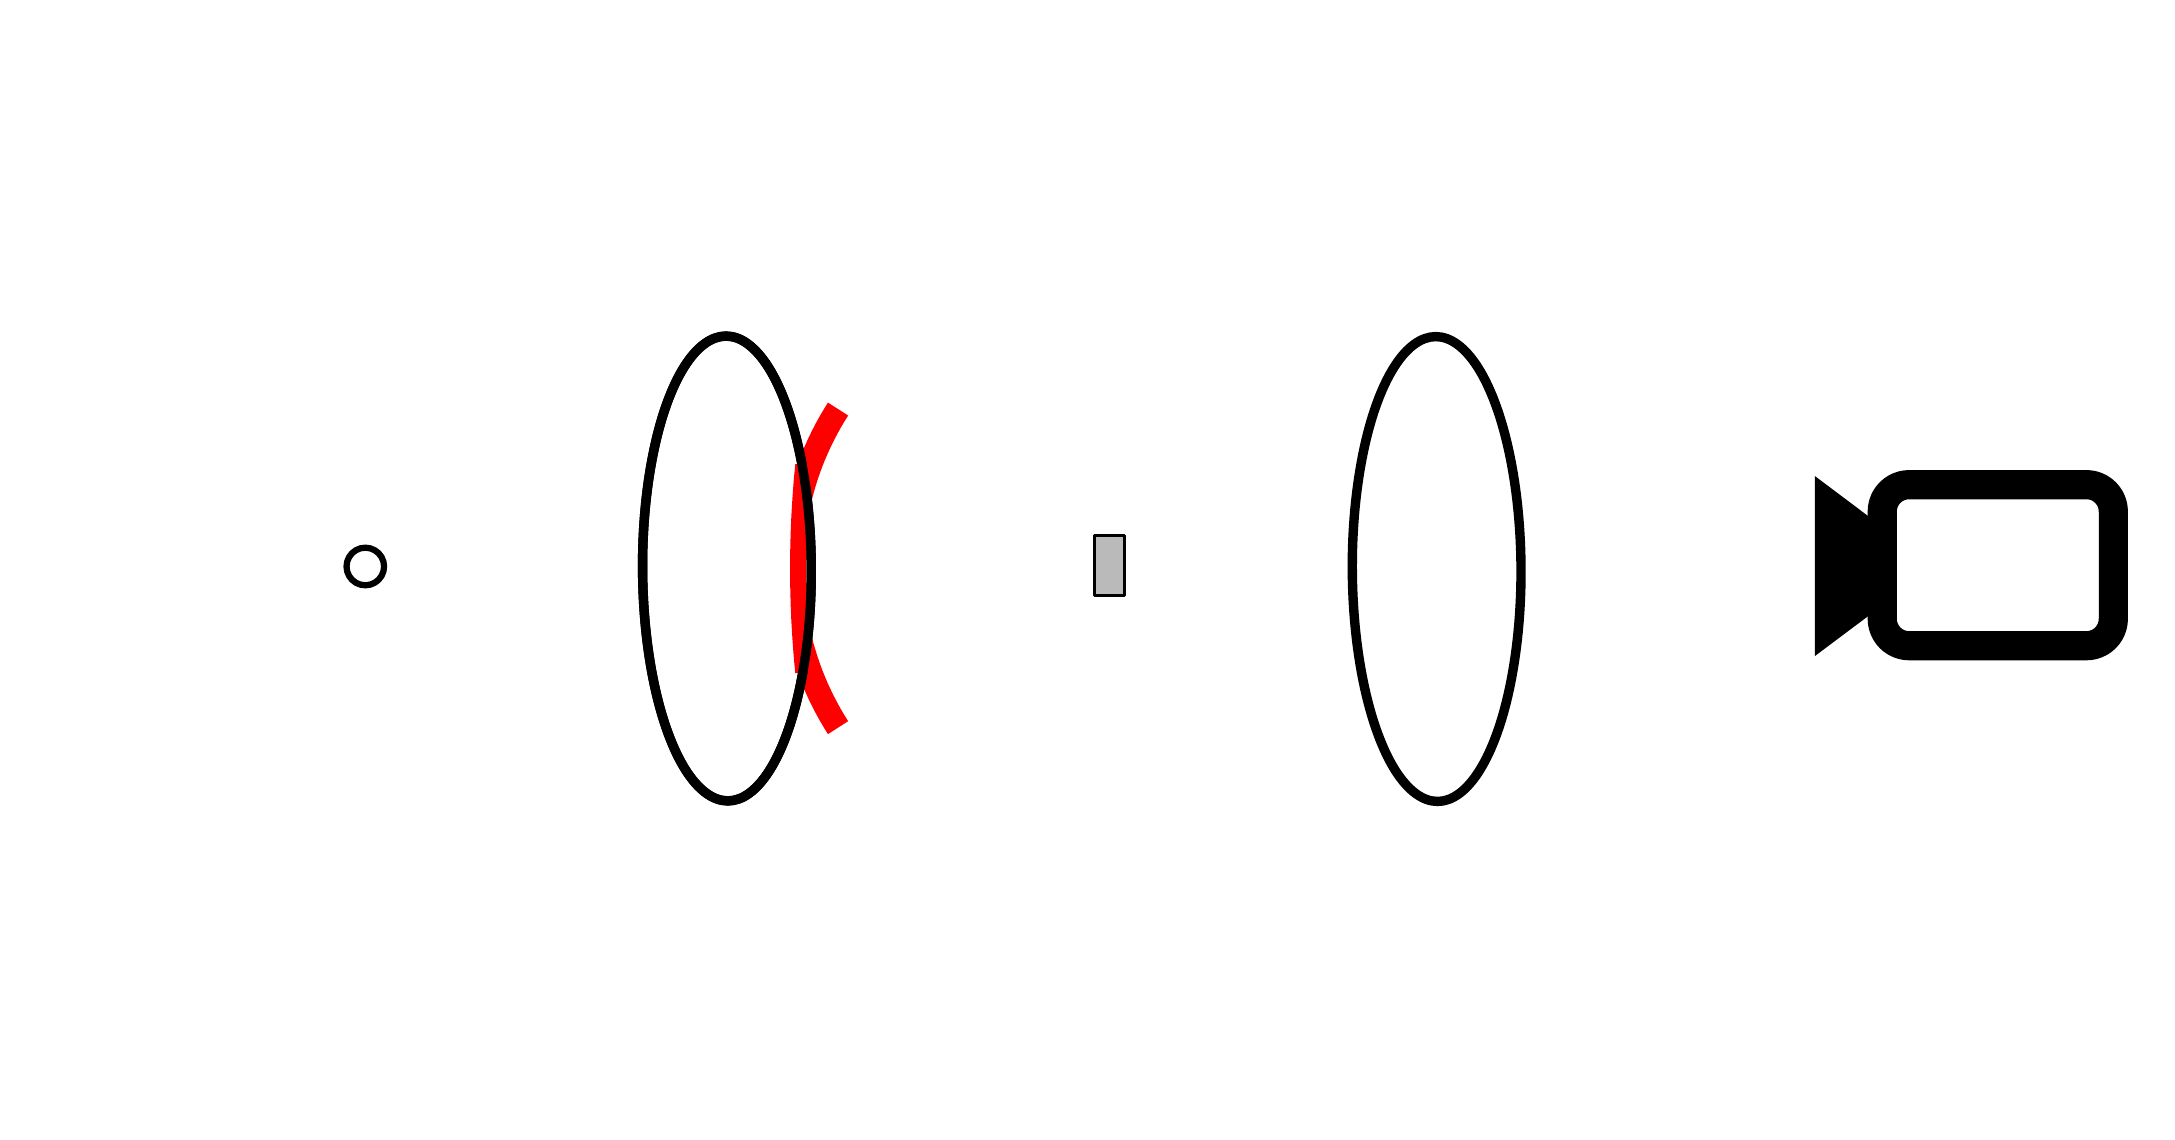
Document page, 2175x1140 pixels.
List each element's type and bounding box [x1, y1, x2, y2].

text_box [1814, 476, 1875, 657]
text_box [715, 0, 1747, 1140]
text_box [648, 341, 806, 796]
text_box [1882, 484, 2114, 646]
